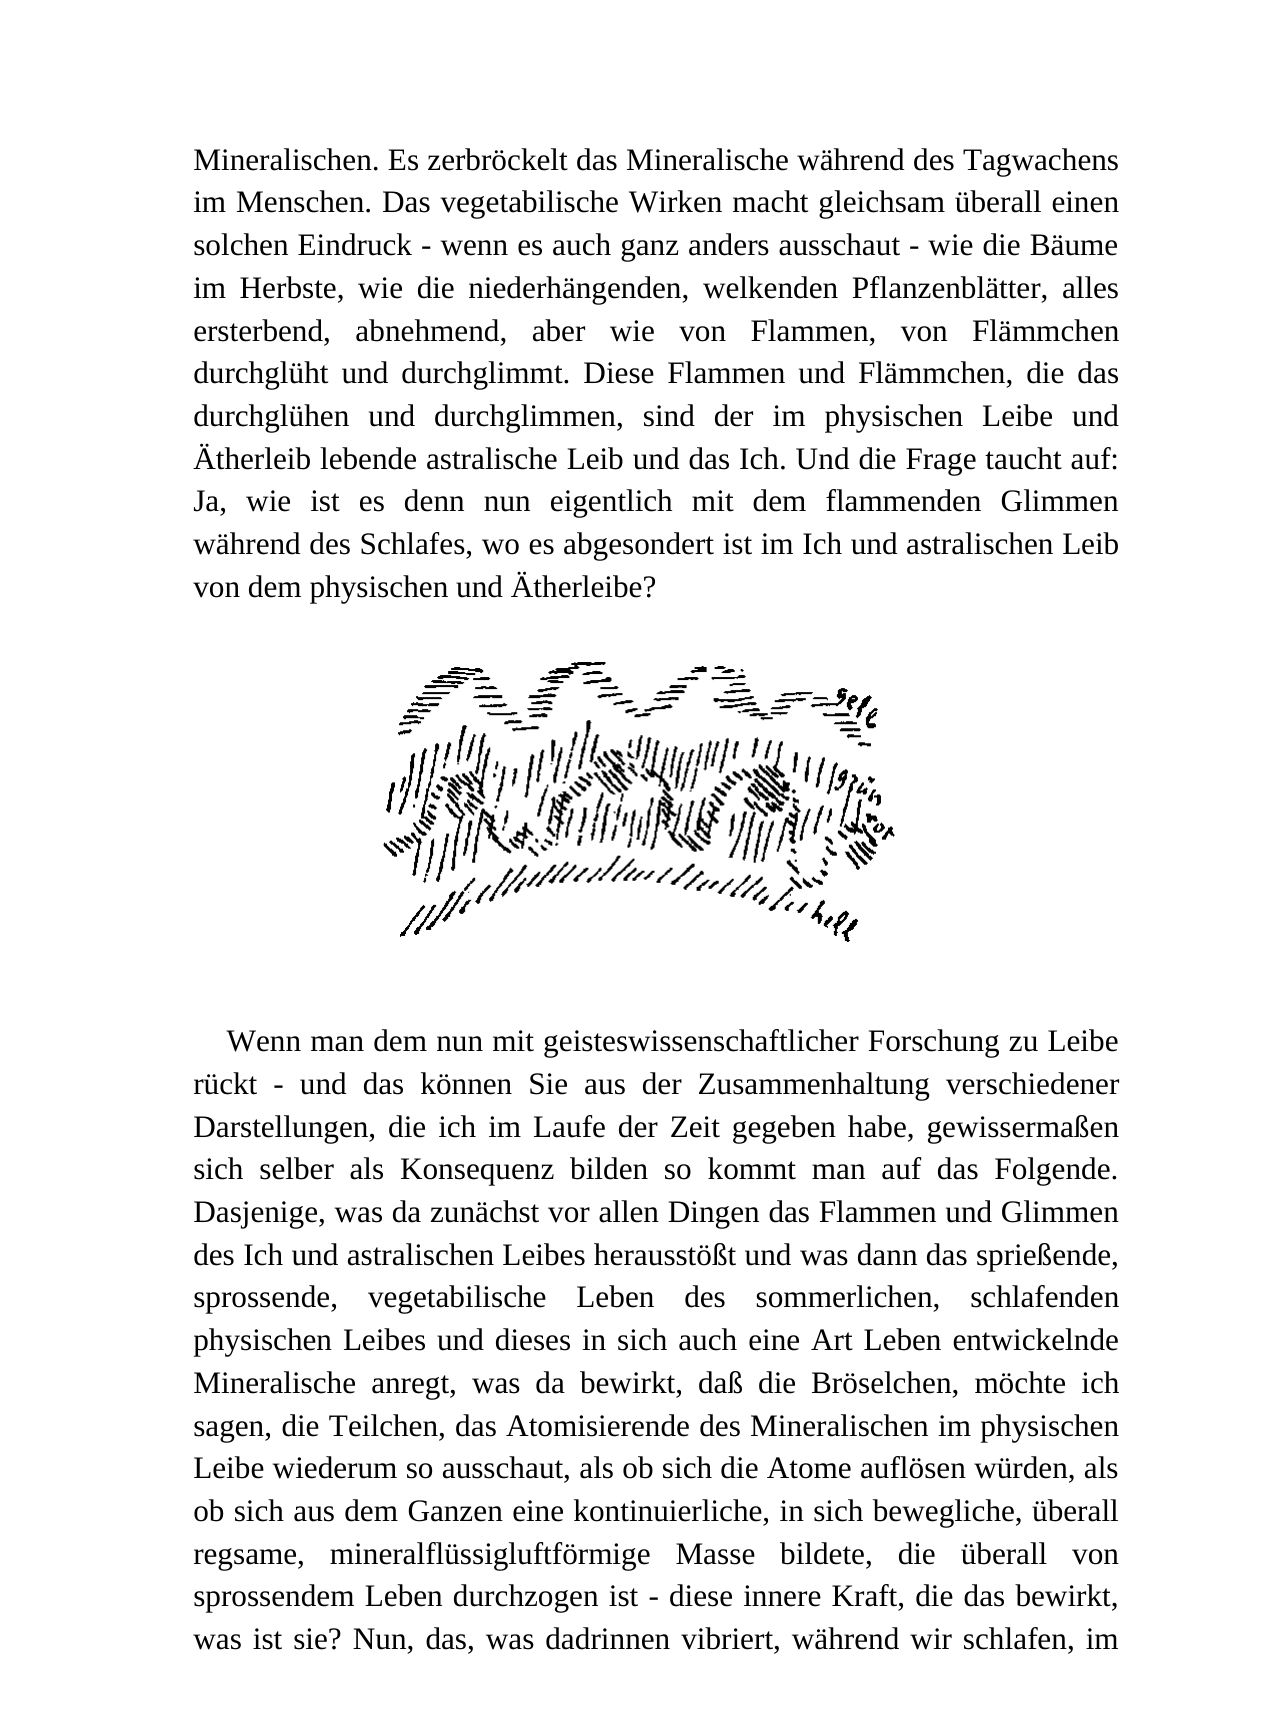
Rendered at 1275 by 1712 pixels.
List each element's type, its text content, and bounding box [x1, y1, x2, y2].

text Wenn man dem nun mit geisteswissenschaftlicher Forschung zu Leibe rückt - und das können Sie aus der Zusammenhaltung verschiedener Darstellungen, die ich im Laufe der Zeit gegeben habe, gewissermaßen sich selber als Konsequenz bilden so kommt man auf das Folgende. Dasjenige, was da zunächst vor allen Dingen das Flammen und Glimmen des Ich und astralischen Leibes herausstößt und was dann das sprießende, sprossende, vegetabilische Leben des sommerlichen, schlafenden physischen Leibes und dieses in sich auch eine Art Leben entwickelnde Mineralische anregt, was da bewirkt, daß die Bröselchen, möchte ich sagen, die Teilchen, das Atomisierende des Mineralischen im physischen Leibe wiederum so ausschaut, als ob sich die Atome auflösen würden, als ob sich aus dem Ganzen eine kontinuierliche, in sich bewegliche, überall regsame, mineralflüssigluftförmige Masse bildete, die überall von sprossendem Leben durchzogen ist - diese innere Kraft, die das bewirkt, was ist sie? Nun, das, was dadrinnen vibriert, während wir schlafen, im [193, 1022, 1120, 1656]
picture [383, 662, 895, 942]
text Mineralischen. Es zerbröckelt das Mineralische während des Tagwachens im Menschen. Das vegetabilische Wirken macht gleichsam überall einen solchen Eindruck - wenn es auch ganz anders ausschaut - wie die Bäume im Herbste, wie die niederhängenden, welkenden Pflanzenblätter, alles ersterbend, abnehmend, aber wie von Flammen, von Flämmchen durchglüht und durchglimmt. Diese Flammen und Flämmchen, die das durchglühen und durchglimmen, sind der im physischen Leibe und Ätherleib lebende astralische Leib und das Ich. Und die Frage taucht auf: Ja, wie ist es denn nun eigentlich mit dem flammenden Glimmen während des Schlafes, wo es abgesondert ist im Ich und astralischen Leib von dem physischen und Ätherleibe? [193, 141, 1120, 604]
